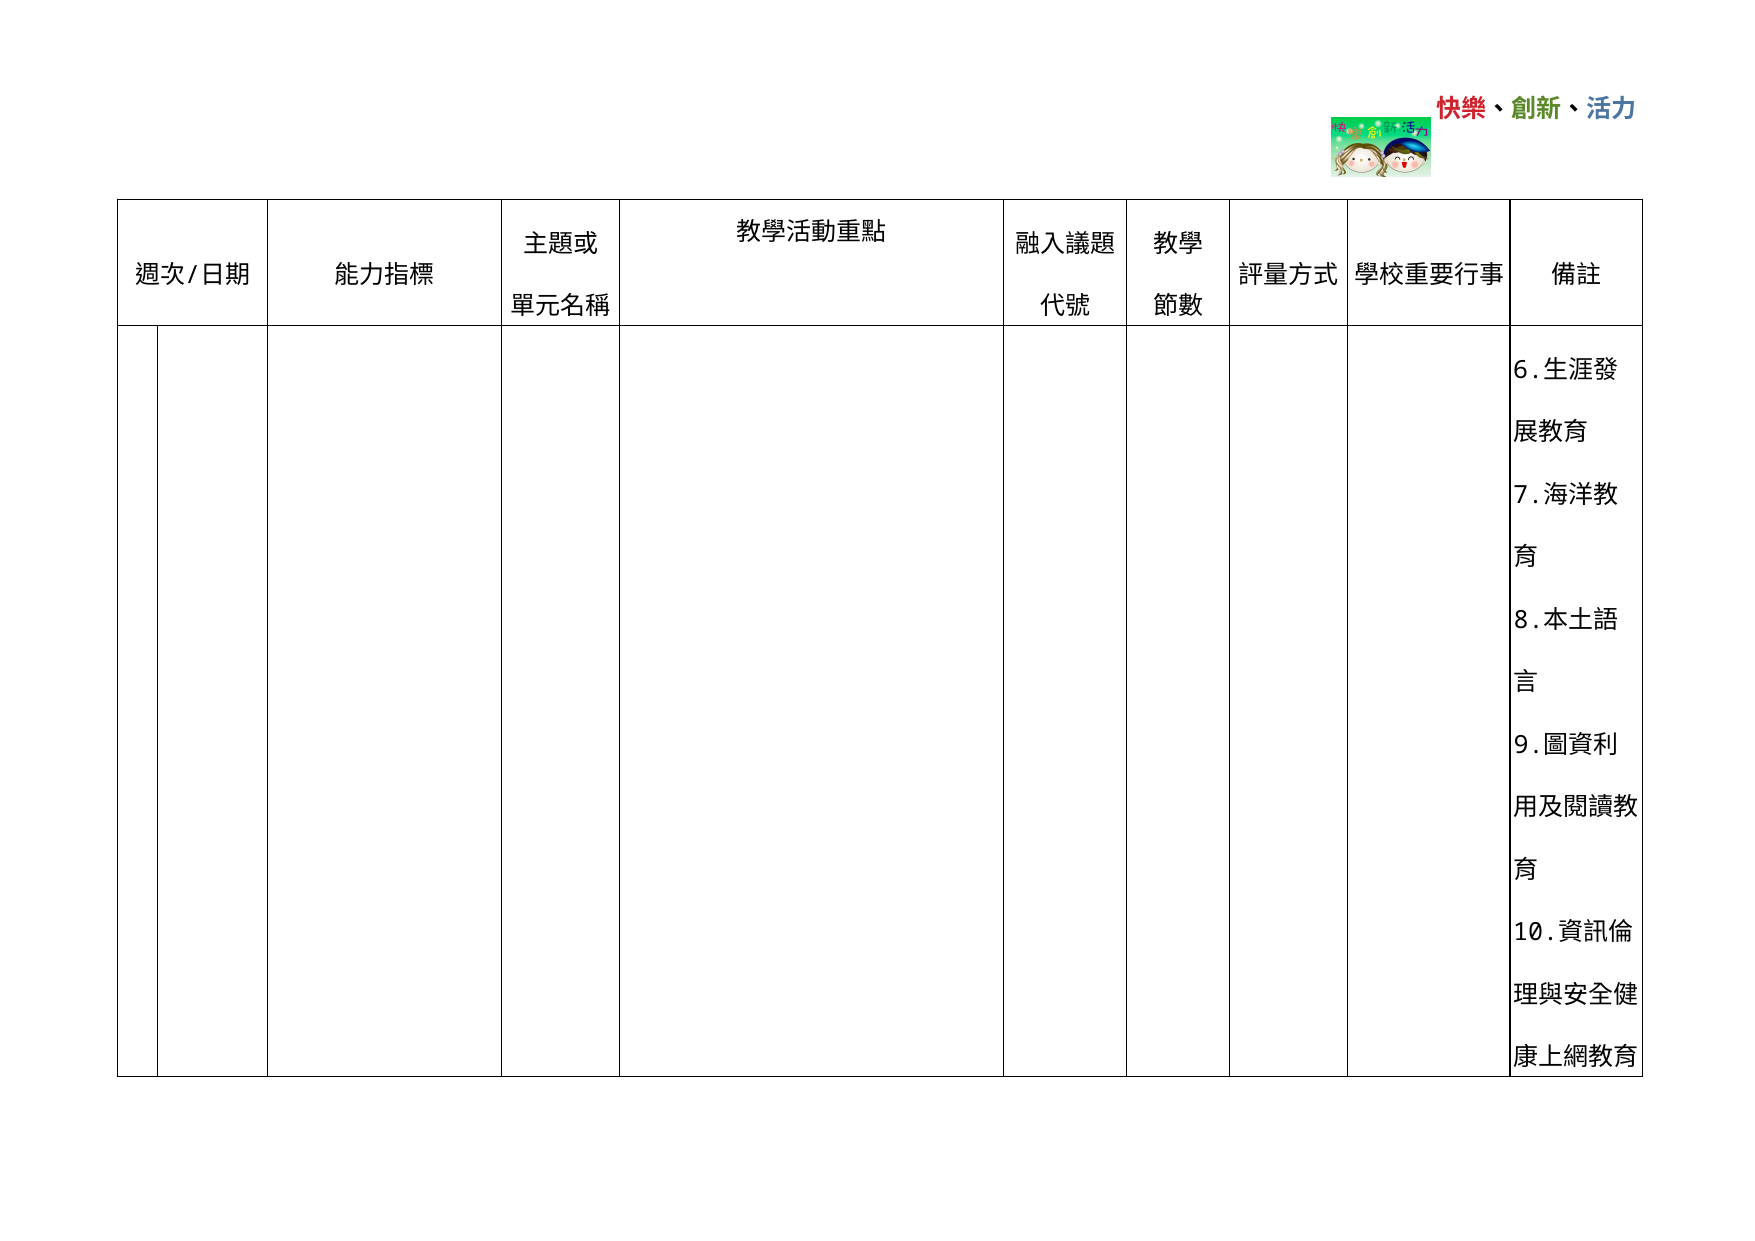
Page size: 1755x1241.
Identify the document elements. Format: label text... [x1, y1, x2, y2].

table_cell [158, 326, 267, 1076]
table_header 學校重要行事 [1348, 200, 1509, 324]
table_cell [1230, 326, 1347, 1076]
table_header 主題或 單元名稱 [502, 200, 619, 324]
table_cell [118, 326, 157, 1076]
table_cell 6.生涯發展教育 7.海洋教育 8.本土語言 9.圖資利用及閱讀教育 10.資訊倫理與安全健康上網教育 [1511, 326, 1642, 1076]
table_cell [1004, 326, 1126, 1076]
table_header 能力指標 [268, 200, 501, 324]
table_header 教學 節數 [1127, 200, 1229, 324]
table_header 教學活動重點 [620, 200, 1003, 324]
table_header 備註 [1511, 200, 1642, 324]
table_header 融入議題 代號 [1004, 200, 1126, 324]
table_cell [268, 326, 501, 1076]
table_cell [502, 326, 619, 1076]
table_header 評量方式 [1230, 200, 1347, 324]
table_cell [620, 326, 1003, 1076]
table_header 週次/日期 [118, 200, 267, 324]
table_cell [1127, 326, 1229, 1076]
table_cell [1348, 326, 1509, 1076]
